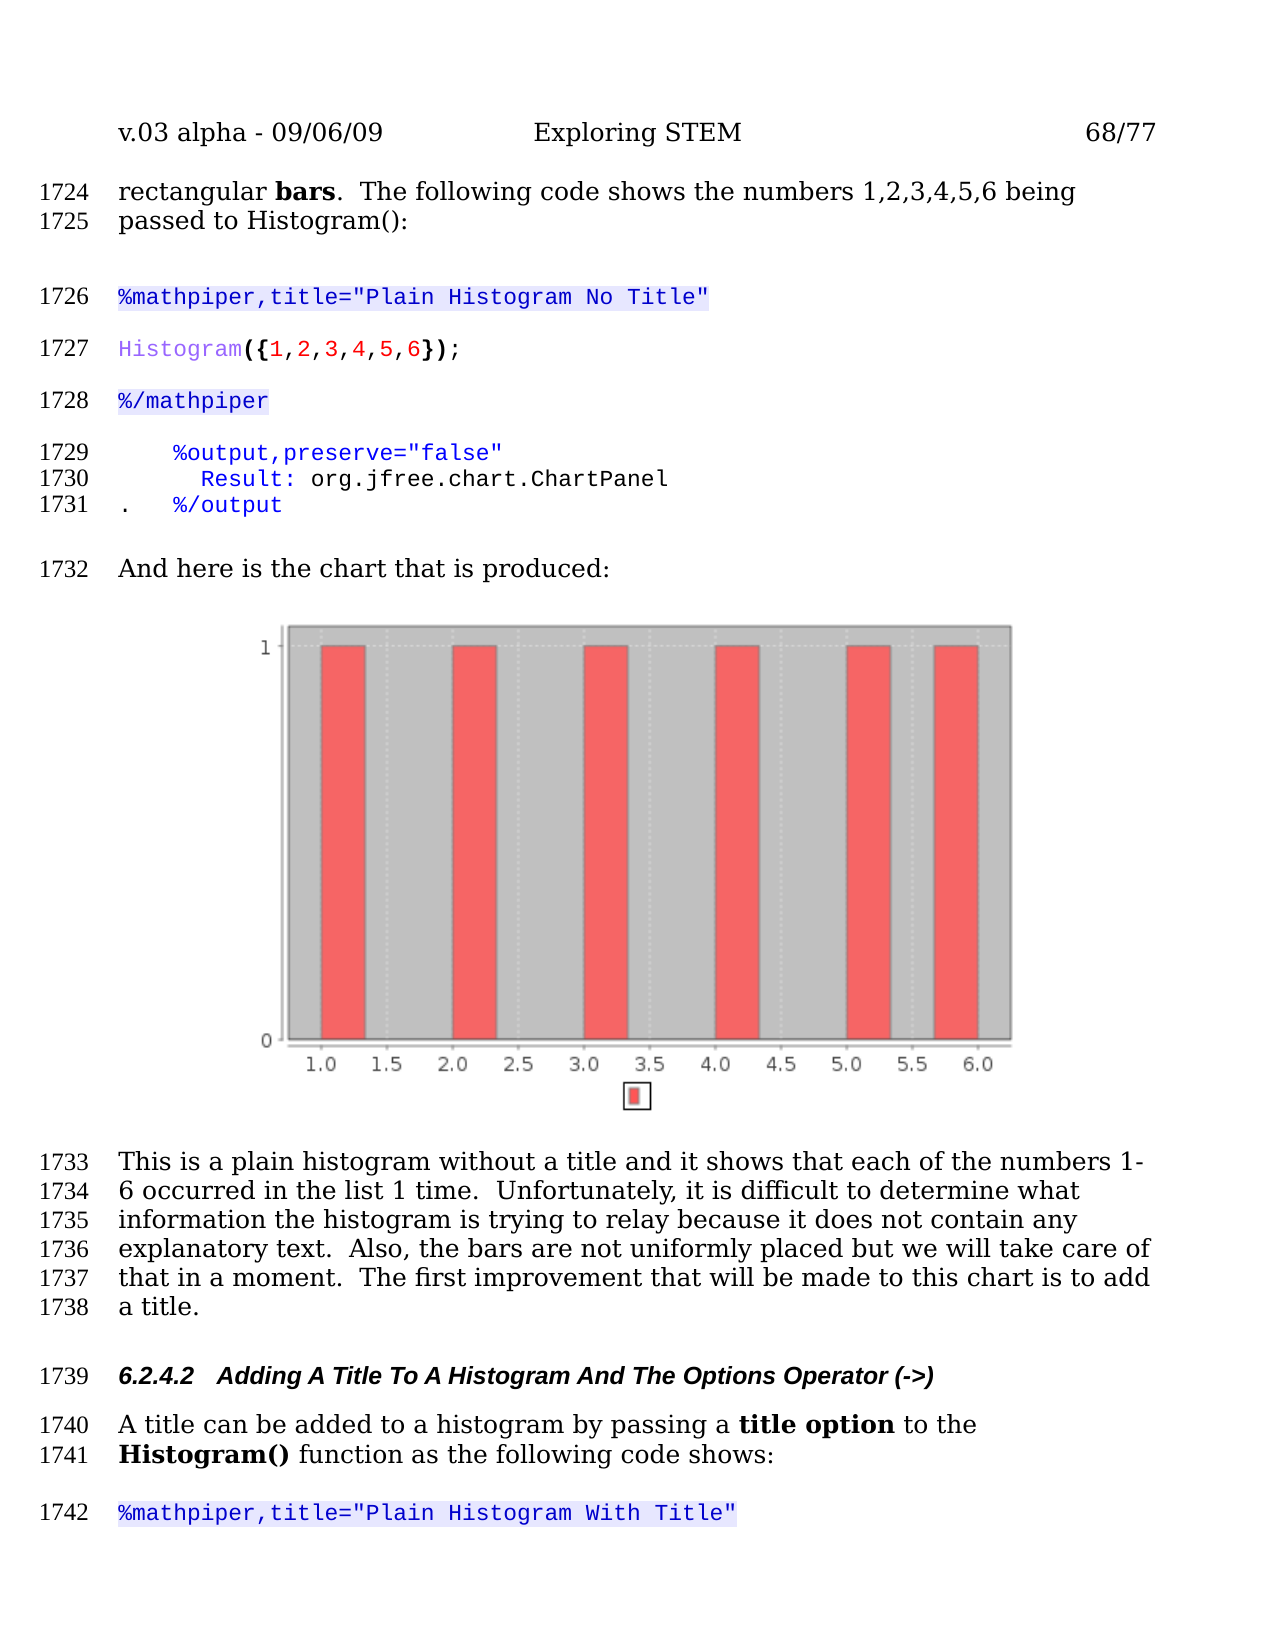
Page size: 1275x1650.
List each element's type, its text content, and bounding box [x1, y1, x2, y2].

text rectangular bars. The following code shows the numbers 1,2,3,4,5,6 being passed to Histogram(): [118, 177, 1157, 235]
text %mathpiper,title="Plain Histogram With Title" [118, 1501, 1157, 1527]
text . %/output [118, 493, 1157, 519]
picture [245, 615, 1030, 1112]
text Result: org.jfree.chart.ChartPanel [118, 467, 1157, 493]
text %mathpiper,title="Plain Histogram No Title" [118, 286, 1157, 311]
text Histogram({1,2,3,4,5,6}); [118, 337, 1157, 363]
text %/mathpiper [118, 389, 1157, 415]
text A title can be added to a histogram by passing a title option to the Histogram() function as the following code shows: [118, 1410, 1157, 1469]
text And here is the chart that is produced: [118, 554, 1157, 583]
text This is a plain histogram without a title and it shows that each of the numbers 1-6 occurred in the list 1 time. Unfortunately, it is difficult to determine what information the histogram is trying to relay because it does not contain any explanatory text. Also, the bars are not uniformly placed but we will take care of that in a moment. The first improvement that will be made to this chart is to add a title. [118, 1147, 1157, 1322]
subtitle Adding A Title To A Histogram And The Options Operator (->) [118, 1361, 1157, 1389]
text %output,preserve="false" [118, 441, 1157, 467]
